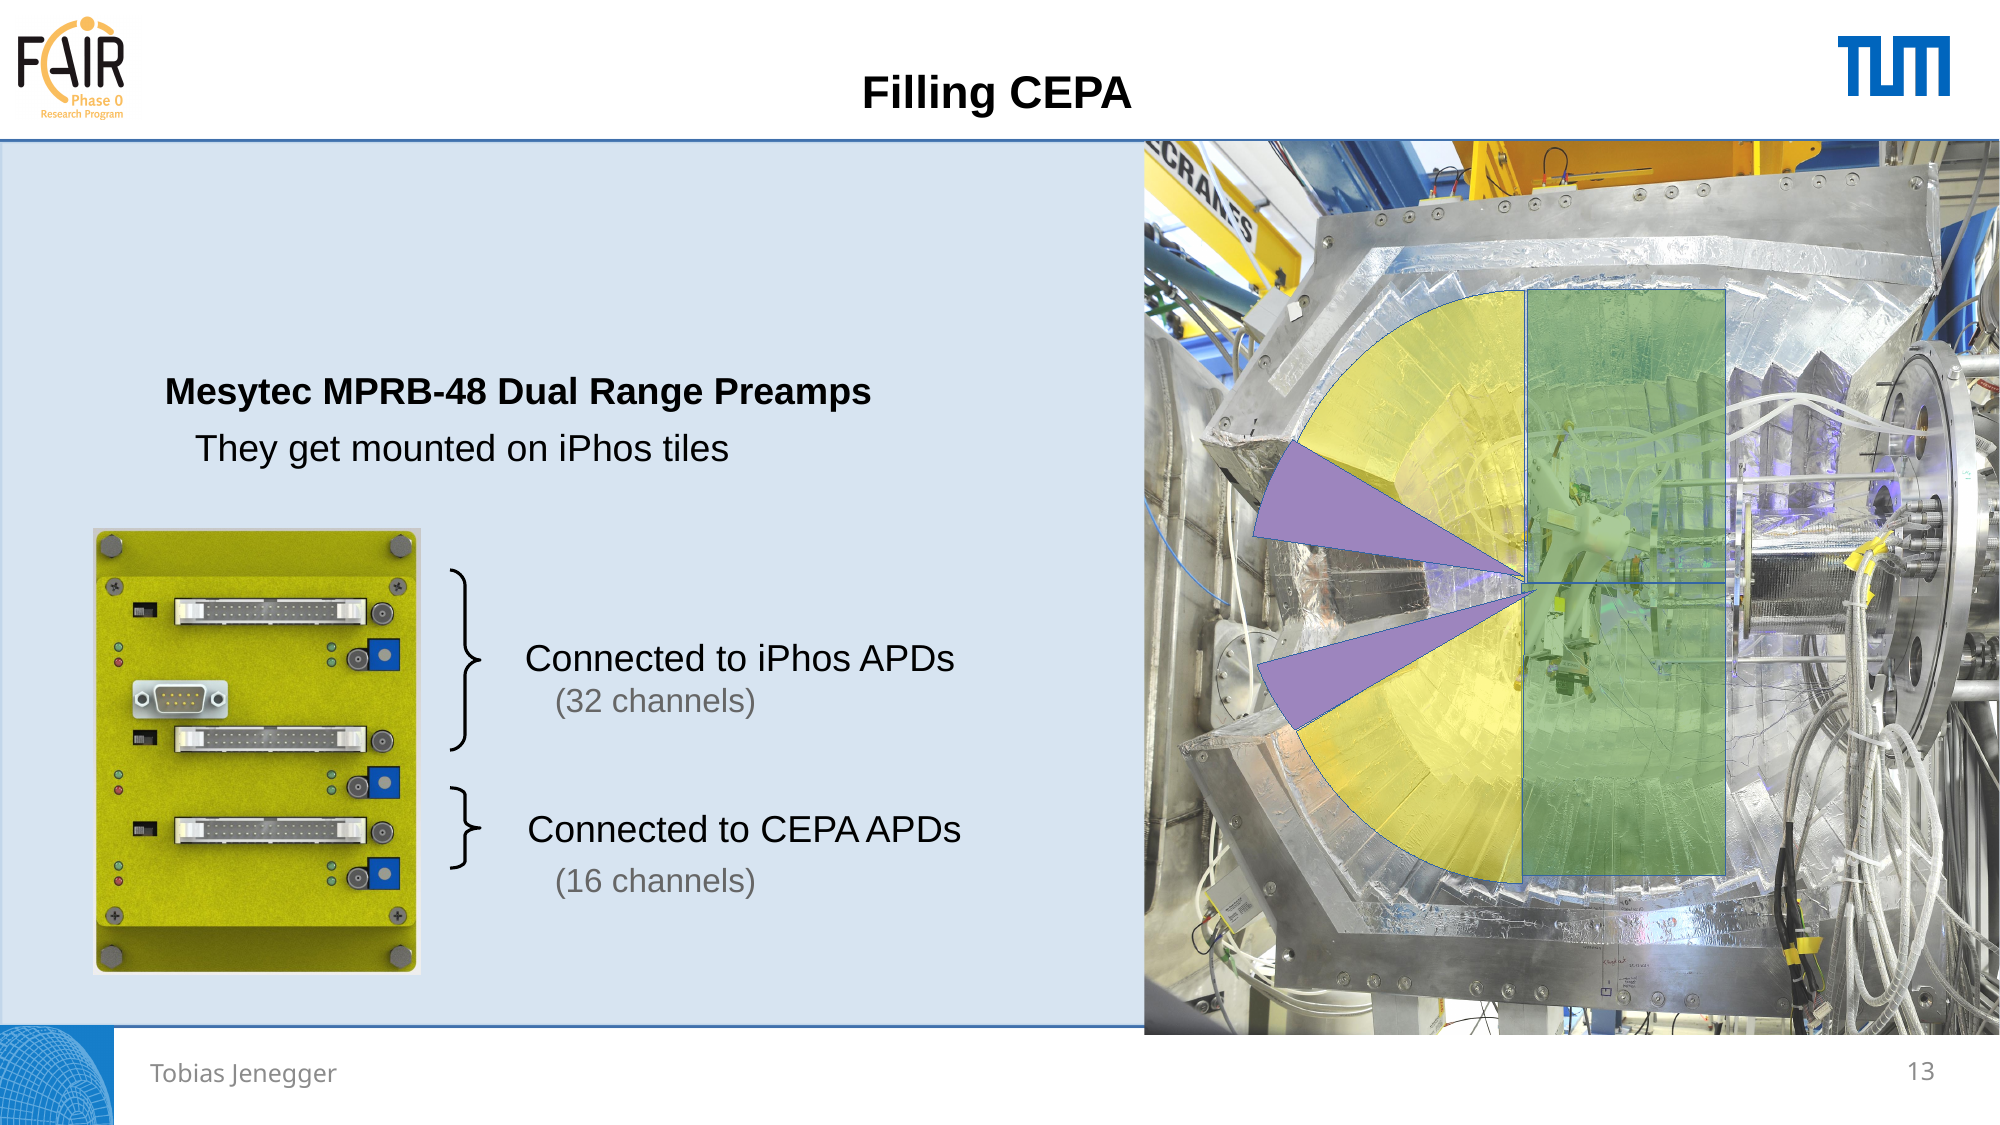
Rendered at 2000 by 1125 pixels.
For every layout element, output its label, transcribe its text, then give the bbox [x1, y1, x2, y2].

picture [15, 15, 142, 120]
text_box [1252, 289, 1726, 884]
picture [1144, 141, 2000, 1035]
picture [93, 528, 421, 976]
picture [1838, 36, 1950, 96]
text_box Filling CEPA [540, 60, 1456, 127]
text_box Connected to CEPA APDs [512, 801, 1023, 859]
text_box (16 channels) [540, 855, 856, 907]
text_box Mesytec MPRB-48 Dual Range Preamps [150, 363, 916, 421]
text_box (32 channels) [540, 675, 886, 727]
text_box They get mounted on iPhos tiles [180, 420, 871, 477]
text_box Connected to iPhos APDs [510, 630, 991, 729]
picture [0, 1025, 114, 1125]
